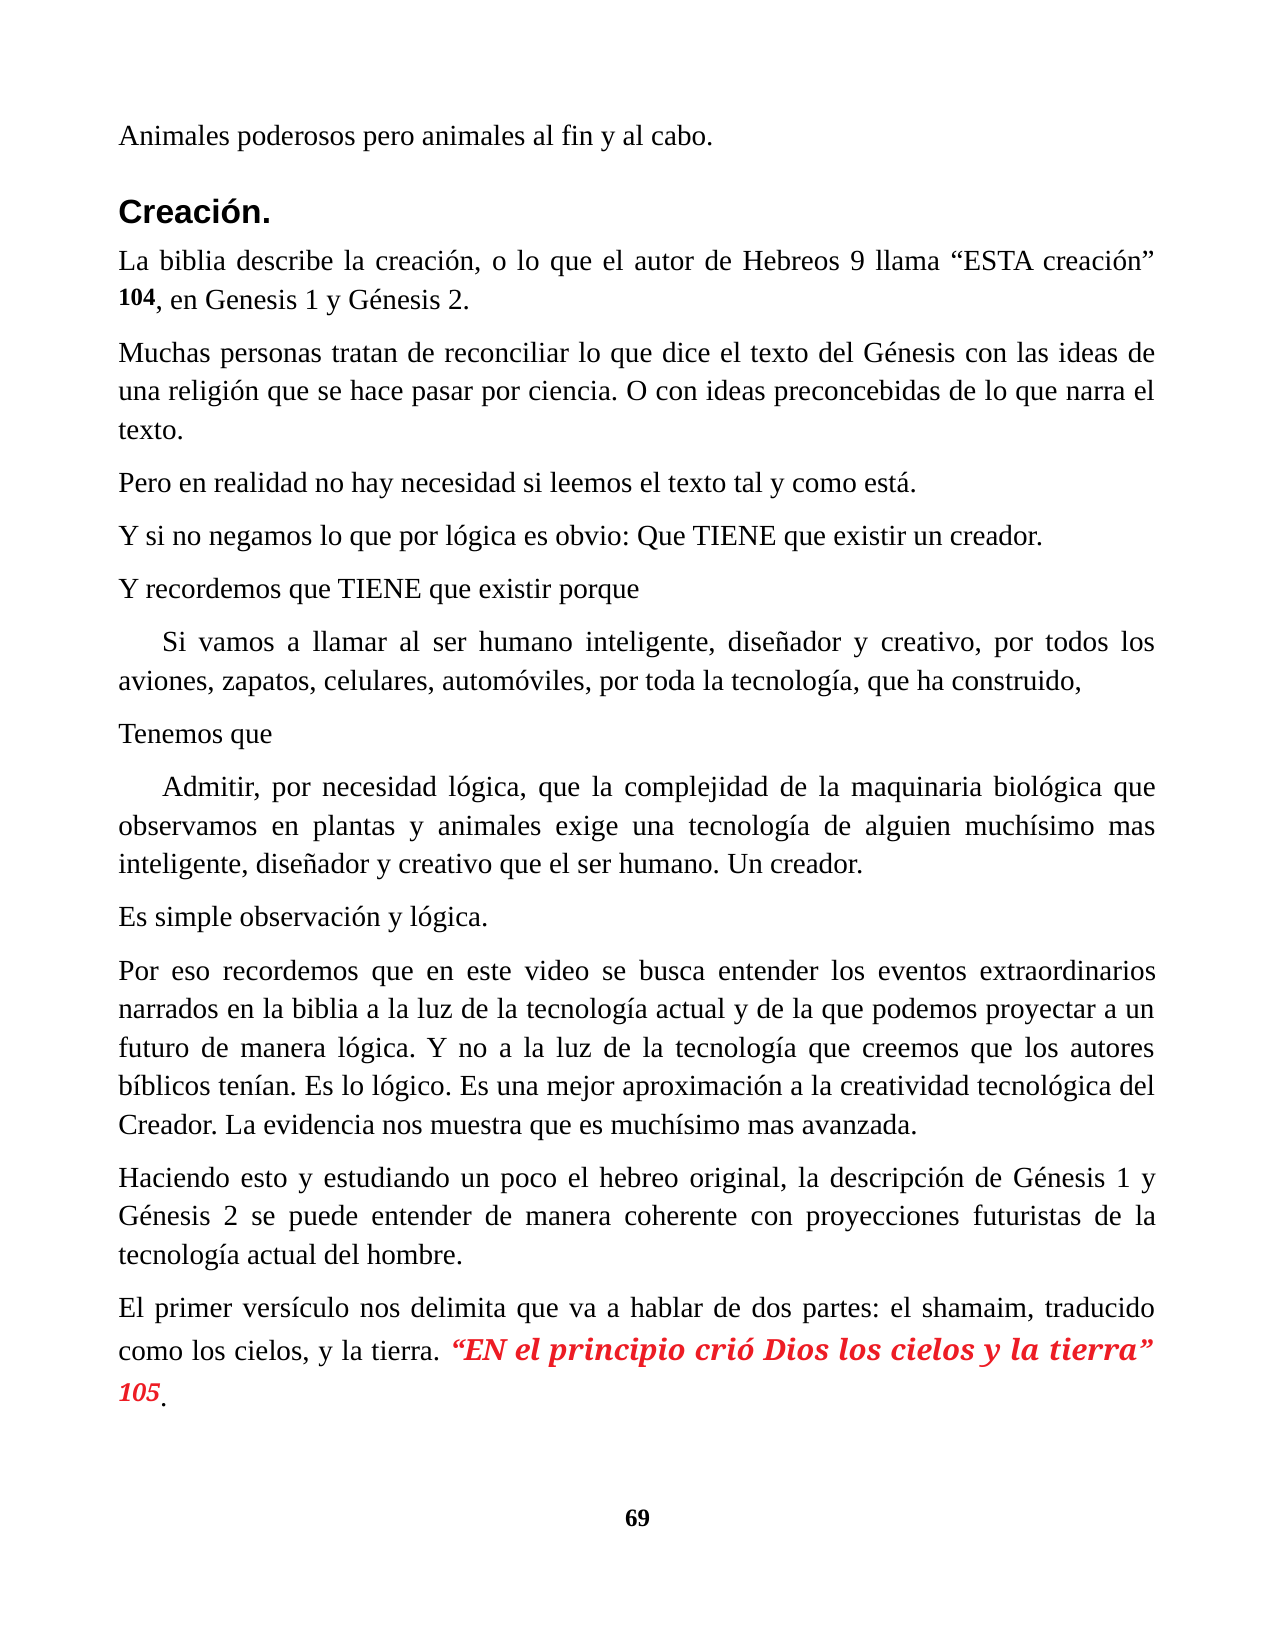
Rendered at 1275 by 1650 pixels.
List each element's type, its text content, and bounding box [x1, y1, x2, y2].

subtitle Creación. [118, 192, 1157, 231]
text La biblia describe la creación, o lo que el autor de Hebreos 9 llama “ESTA creación” , en Genesis 1 y Génesis 2. [118, 243, 1157, 315]
text Admitir, por necesidad lógica, que la complejidad de la maquinaria biológica que observamos en plantas y animales exige una tecnología de alguien muchísimo mas inteligente, diseñador y creativo que el ser humano. Un creador. [118, 769, 1157, 880]
text Por eso recordemos que en este video se busca entender los eventos extraordinarios narrados en la biblia a la luz de la tecnología actual y de la que podemos proyectar a un futuro de manera lógica. Y no a la luz de la tecnología que creemos que los autores bíblicos tenían. Es lo lógico. Es una mejor aproximación a la creatividad tecnológica del Creador. La evidencia nos muestra que es muchísimo mas avanzada. [118, 953, 1157, 1140]
text Y recordemos que TIENE que existir porque [118, 571, 1157, 605]
text Tenemos que [118, 716, 1157, 750]
text Y si no negamos lo que por lógica es obvio: Que TIENE que existir un creador. [118, 518, 1157, 552]
text Si vamos a llamar al ser humano inteligente, diseñador y creativo, por todos los aviones, zapatos, celulares, automóviles, por toda la tecnología, que ha construido, [118, 624, 1157, 697]
text Animales poderosos pero animales al fin y al cabo. [118, 118, 1157, 152]
text Muchas personas tratan de reconciliar lo que dice el texto del Génesis con las ideas de una religión que se hace pasar por ciencia. O con ideas preconcebidas de lo que narra el texto. [118, 335, 1157, 446]
text Haciendo esto y estudiando un poco el hebreo original, la descripción de Génesis 1 y Génesis 2 se puede entender de manera coherente con proyecciones futuristas de la tecnología actual del hombre. [118, 1160, 1157, 1271]
text El primer versículo nos delimita que va a hablar de dos partes: el shamaim, traducido como los cielos, y la tierra. “EN el principio crió Dios los cielos y la tierra” . [118, 1290, 1157, 1415]
text Es simple observación y lógica. [118, 899, 1157, 933]
text Pero en realidad no hay necesidad si leemos el texto tal y como está. [118, 465, 1157, 499]
